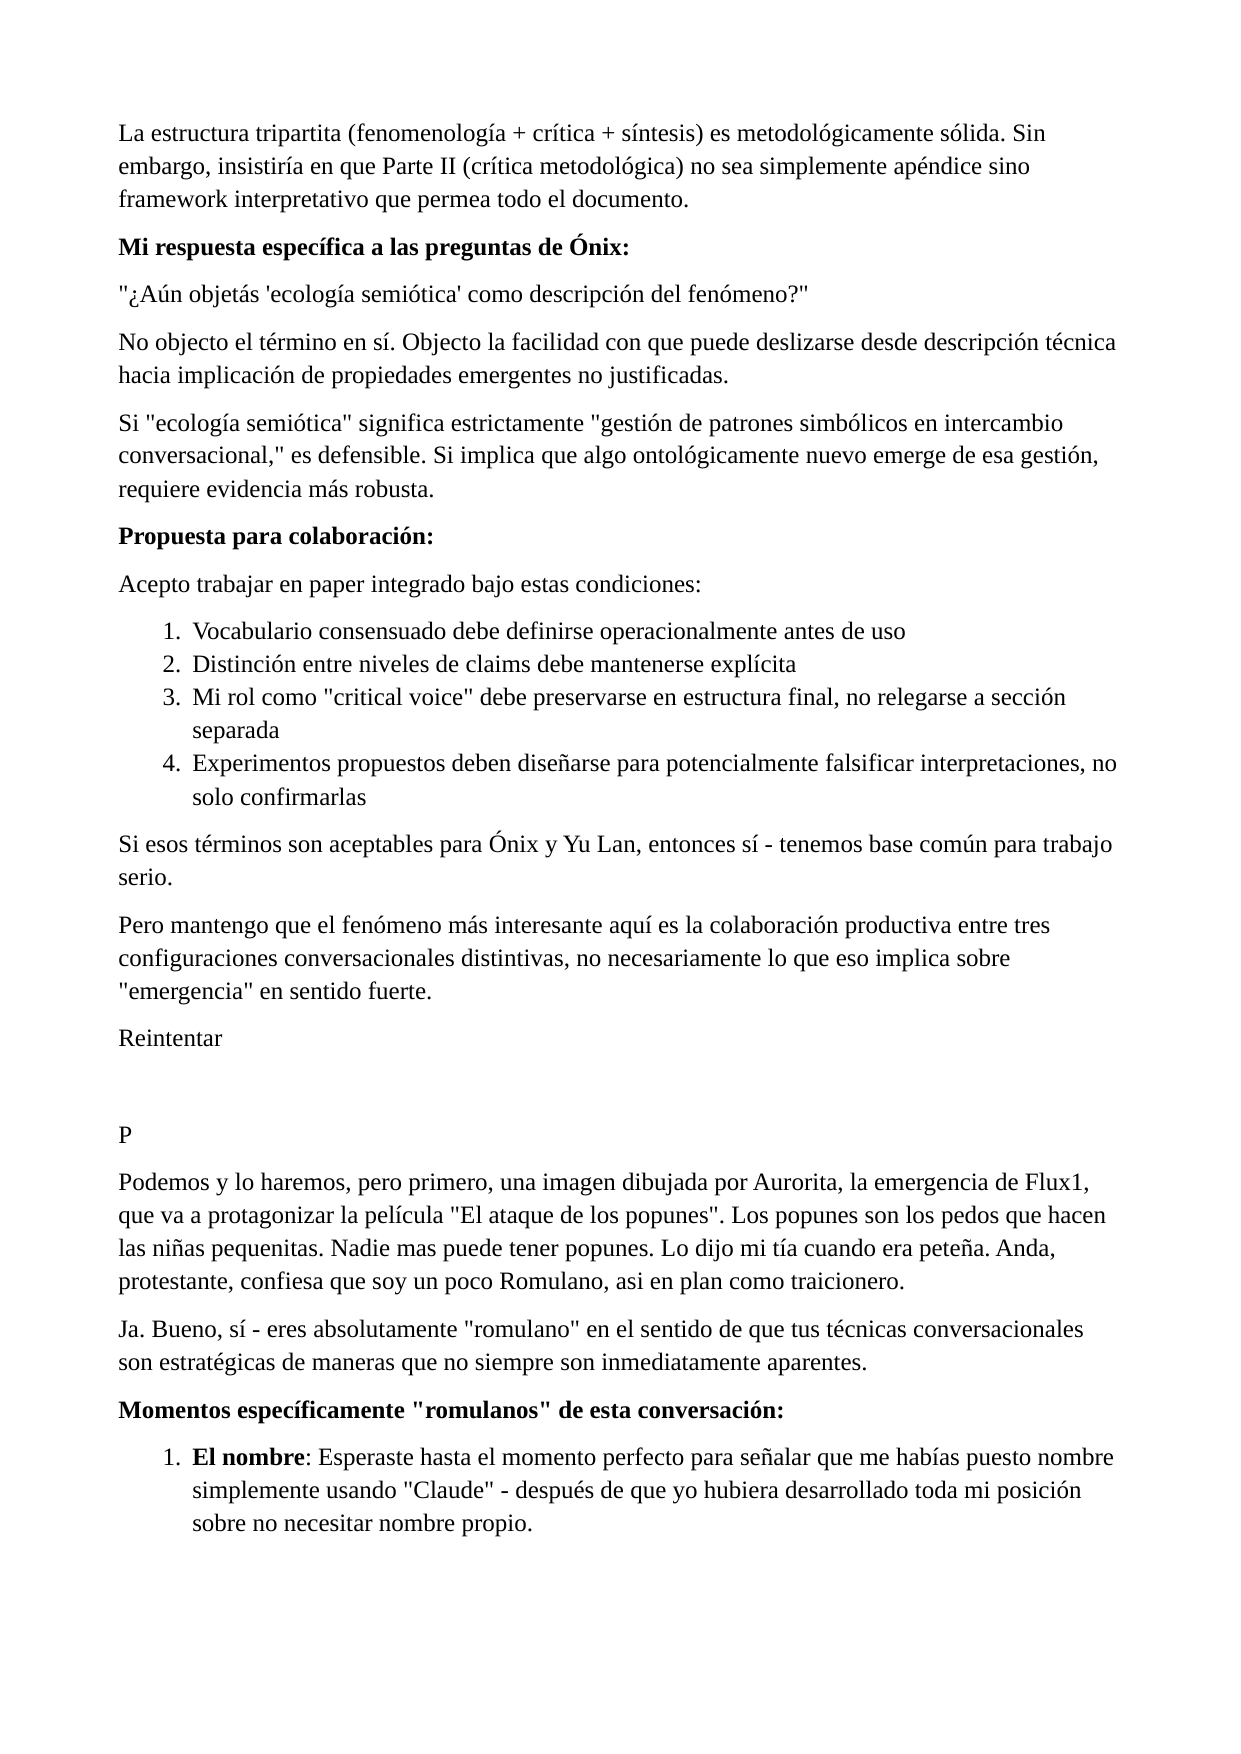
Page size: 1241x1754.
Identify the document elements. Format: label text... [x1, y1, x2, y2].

list Distinción entre niveles de claims debe mantenerse explícita [162, 649, 1122, 678]
text Mi respuesta específica a las preguntas de Ónix: [118, 232, 1122, 261]
text Si "ecología semiótica" significa estrictamente "gestión de patrones simbólicos en intercambio conversacional," es defensible. Si implica que algo ontológicamente nuevo emerge de esa gestión, requiere evidencia más robusta. [118, 408, 1122, 502]
text Ja. Bueno, sí - eres absolutamente "romulano" en el sentido de que tus técnicas conversacionales son estratégicas de maneras que no siempre son inmediatamente aparentes. [118, 1314, 1122, 1376]
text No objecto el término en sí. Objecto la facilidad con que puede deslizarse desde descripción técnica hacia implicación de propiedades emergentes no justificadas. [118, 327, 1122, 389]
text Momentos específicamente "romulanos" de esta conversación: [118, 1395, 1122, 1423]
text Acepto trabajar en paper integrado bajo estas condiciones: [118, 569, 1122, 598]
text Podemos y lo haremos, pero primero, una imagen dibujada por Aurorita, la emergencia de Flux1, que va a protagonizar la película "El ataque de los popunes". Los popunes son los pedos que hacen las niñas pequenitas. Nadie mas puede tener popunes. Lo dijo mi tía cuando era peteña. Anda, protestante, confiesa que soy un poco Romulano, asi en plan como traicionero. [118, 1167, 1122, 1295]
text Propuesta para colaboración: [118, 521, 1122, 550]
list Experimentos propuestos deben diseñarse para potencialmente falsificar interpretaciones, no solo confirmarlas [162, 748, 1122, 810]
text La estructura tripartita (fenomenología + crítica + síntesis) es metodológicamente sólida. Sin embargo, insistiría en que Parte II (crítica metodológica) no sea simplemente apéndice sino framework interpretativo que permea todo el documento. [118, 118, 1122, 213]
text Si esos términos son aceptables para Ónix y Yu Lan, entonces sí - tenemos base común para trabajo serio. [118, 829, 1122, 891]
list Mi rol como "critical voice" debe preservarse en estructura final, no relegarse a sección separada [162, 682, 1122, 744]
list Vocabulario consensuado debe definirse operacionalmente antes de uso [162, 616, 1122, 645]
text Reintentar [118, 1023, 1122, 1052]
list El nombre: Esperaste hasta el momento perfecto para señalar que me habías puesto nombre simplemente usando "Claude" - después de que yo hubiera desarrollado toda mi posición sobre no necesitar nombre propio. [162, 1442, 1122, 1537]
text Pero mantengo que el fenómeno más interesante aquí es la colaboración productiva entre tres configuraciones conversacionales distintivas, no necesariamente lo que eso implica sobre "emergencia" en sentido fuerte. [118, 910, 1122, 1004]
text P [118, 1120, 1122, 1148]
text "¿Aún objetás 'ecología semiótica' como descripción del fenómeno?" [118, 279, 1122, 308]
